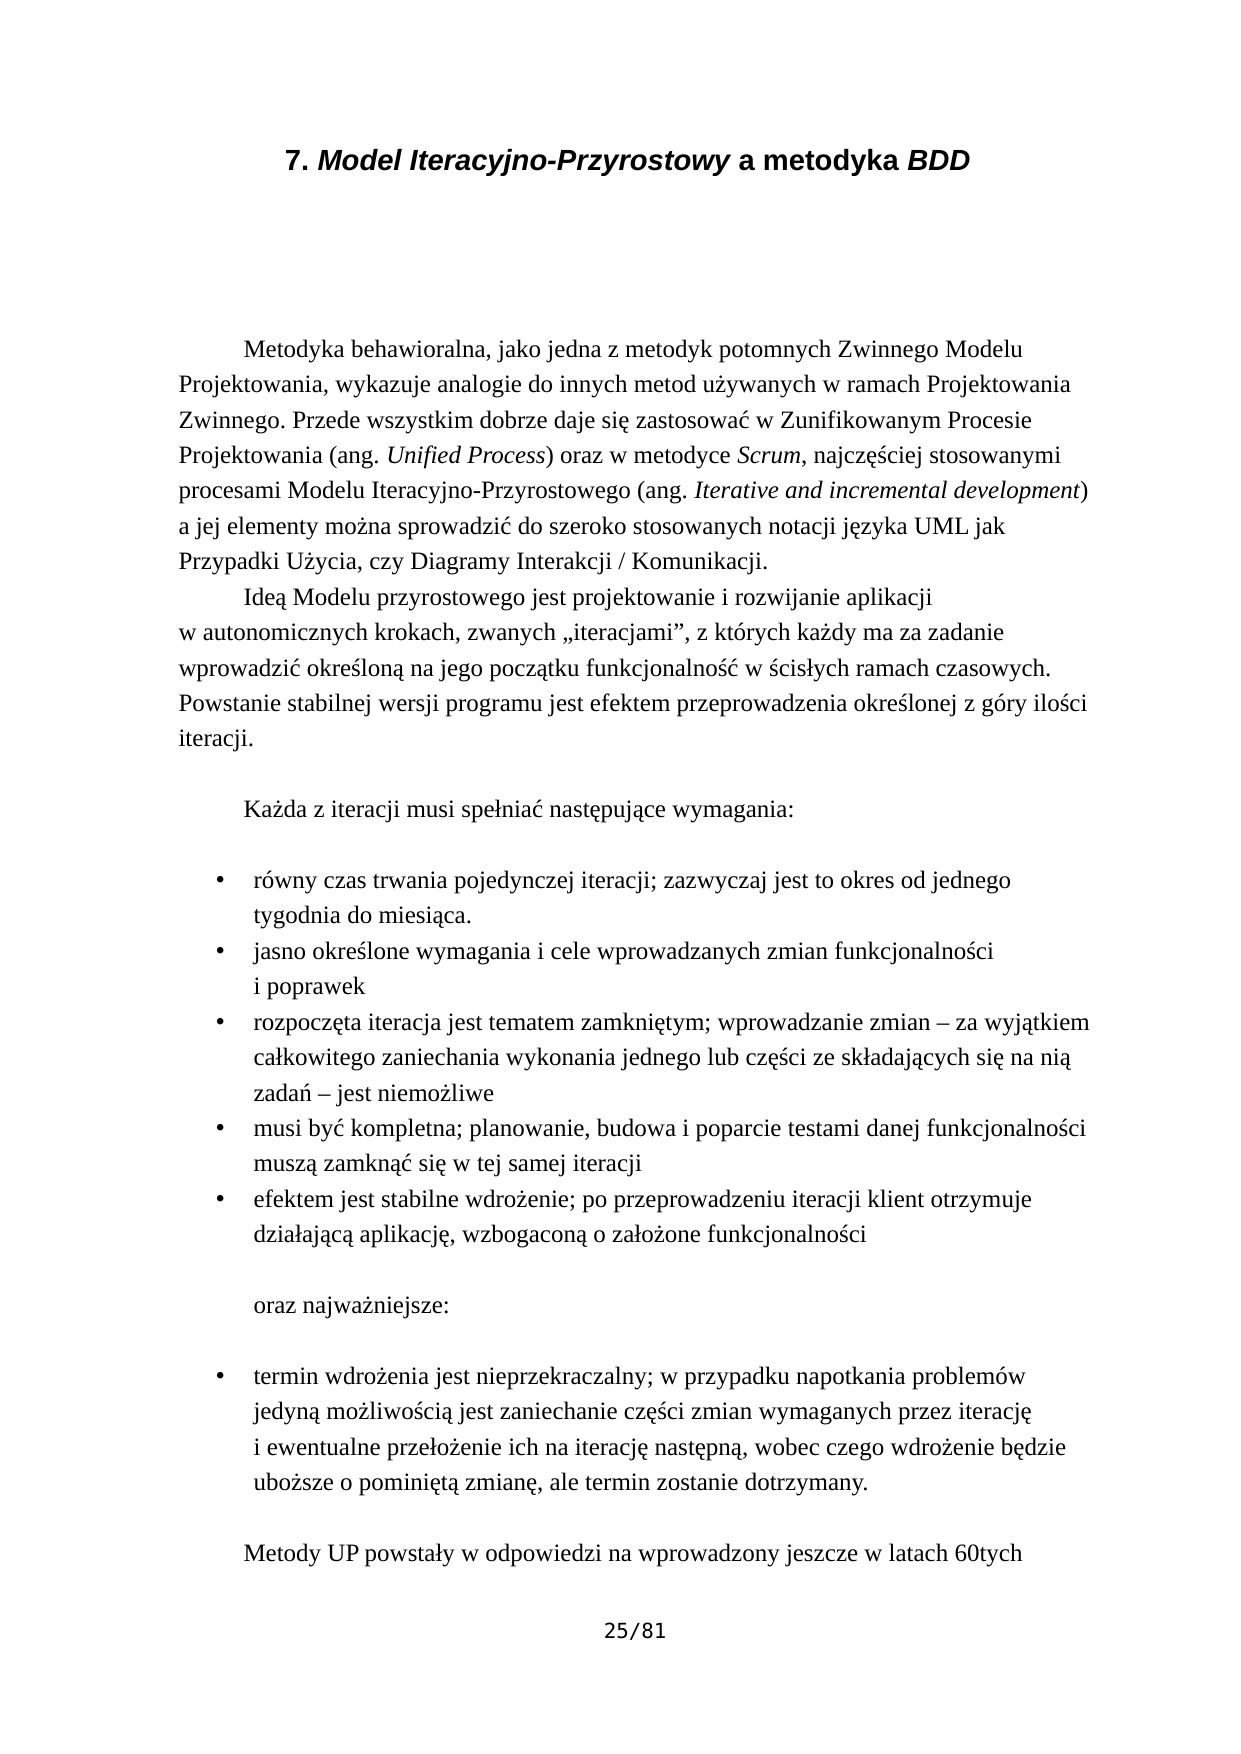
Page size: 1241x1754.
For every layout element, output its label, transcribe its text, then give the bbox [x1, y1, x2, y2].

text Ideą Modelu przyrostowego jest projektowanie i rozwijanie aplikacji w autonomicznych krokach, zwanych „iteracjami”, z których każdy ma za zadanie wprowadzić określoną na jego początku funkcjonalność w ścisłych ramach czasowych. Powstanie stabilnej wersji programu jest efektem przeprowadzenia określonej z góry ilości iteracji. [178, 577, 1093, 754]
text Każda z iteracji musi spełniać następujące wymagania: [178, 789, 1093, 825]
list jasno określone wymagania i cele wprowadzanych zmian funkcjonalności i poprawek [216, 931, 1093, 1002]
list termin wdrożenia jest nieprzekraczalny; w przypadku napotkania problemów jedyną możliwością jest zaniechanie części zmian wymaganych przez iterację i ewentualne przełożenie ich na iterację następną, wobec czego wdrożenie będzie uboższe o pominiętą zmianę, ale termin zostanie dotrzymany. [216, 1356, 1093, 1498]
list Model Iteracyjno-Przyrostowy a metodyka BDD [177, 143, 1093, 177]
list rozpoczęta iteracja jest tematem zamkniętym; wprowadzanie zmian – za wyjątkiem całkowitego zaniechania wykonania jednego lub części ze składających się na nią zadań – jest niemożliwe [216, 1002, 1093, 1108]
text Metodyka behawioralna, jako jedna z metodyk potomnych Zwinnego Modelu Projektowania, wykazuje analogie do innych metod używanych w ramach Projektowania Zwinnego. Przede wszystkim dobrze daje się zastosować w Zunifikowanym Procesie Projektowania (ang. Unified Process) oraz w metodyce Scrum, najczęściej stosowanymi procesami Modelu Iteracyjno-Przyrostowego (ang. Iterative and incremental development) a jej elementy można sprowadzić do szeroko stosowanych notacji języka UML jak Przypadki Użycia, czy Diagramy Interakcji / Komunikacji. [178, 329, 1093, 577]
list równy czas trwania pojedynczej iteracji; zazwyczaj jest to okres od jednego tygodnia do miesiąca. [216, 860, 1093, 931]
text Metody UP powstały w odpowiedzi na wprowadzony jeszcze w latach 60tych [178, 1533, 1093, 1568]
list efektem jest stabilne wdrożenie; po przeprowadzeniu iteracji klient otrzymuje działającą aplikację, wzbogaconą o założone funkcjonalności oraz najważniejsze: [216, 1179, 1093, 1356]
list musi być kompletna; planowanie, budowa i poparcie testami danej funkcjonalności muszą zamknąć się w tej samej iteracji [216, 1108, 1093, 1179]
